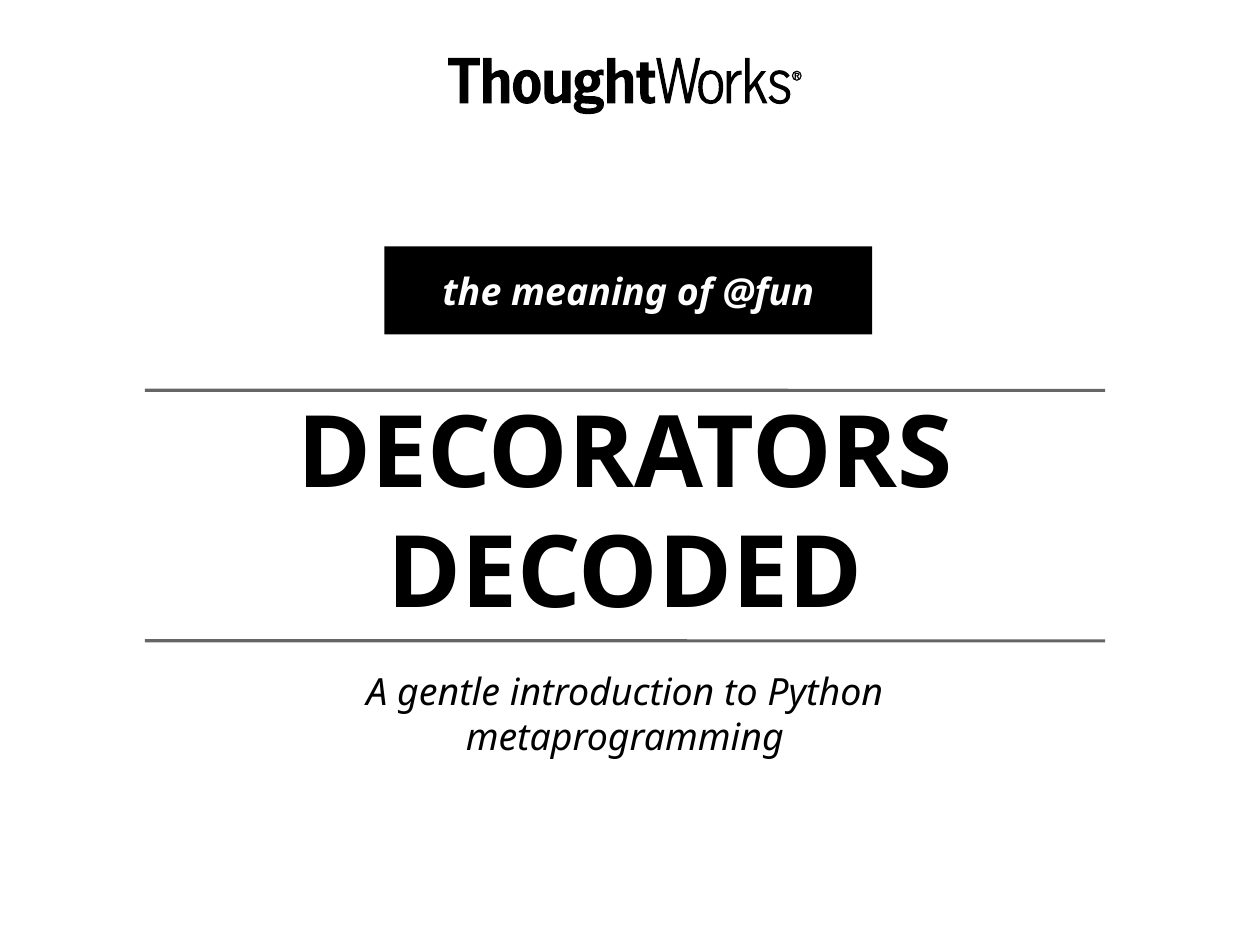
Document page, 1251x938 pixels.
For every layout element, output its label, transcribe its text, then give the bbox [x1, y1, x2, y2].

subtitle the meaning of @fun [314, 246, 943, 335]
title DECORATORS DECODED [62, 383, 1188, 632]
list A gentle introduction to Python metaprogramming [204, 655, 1046, 905]
